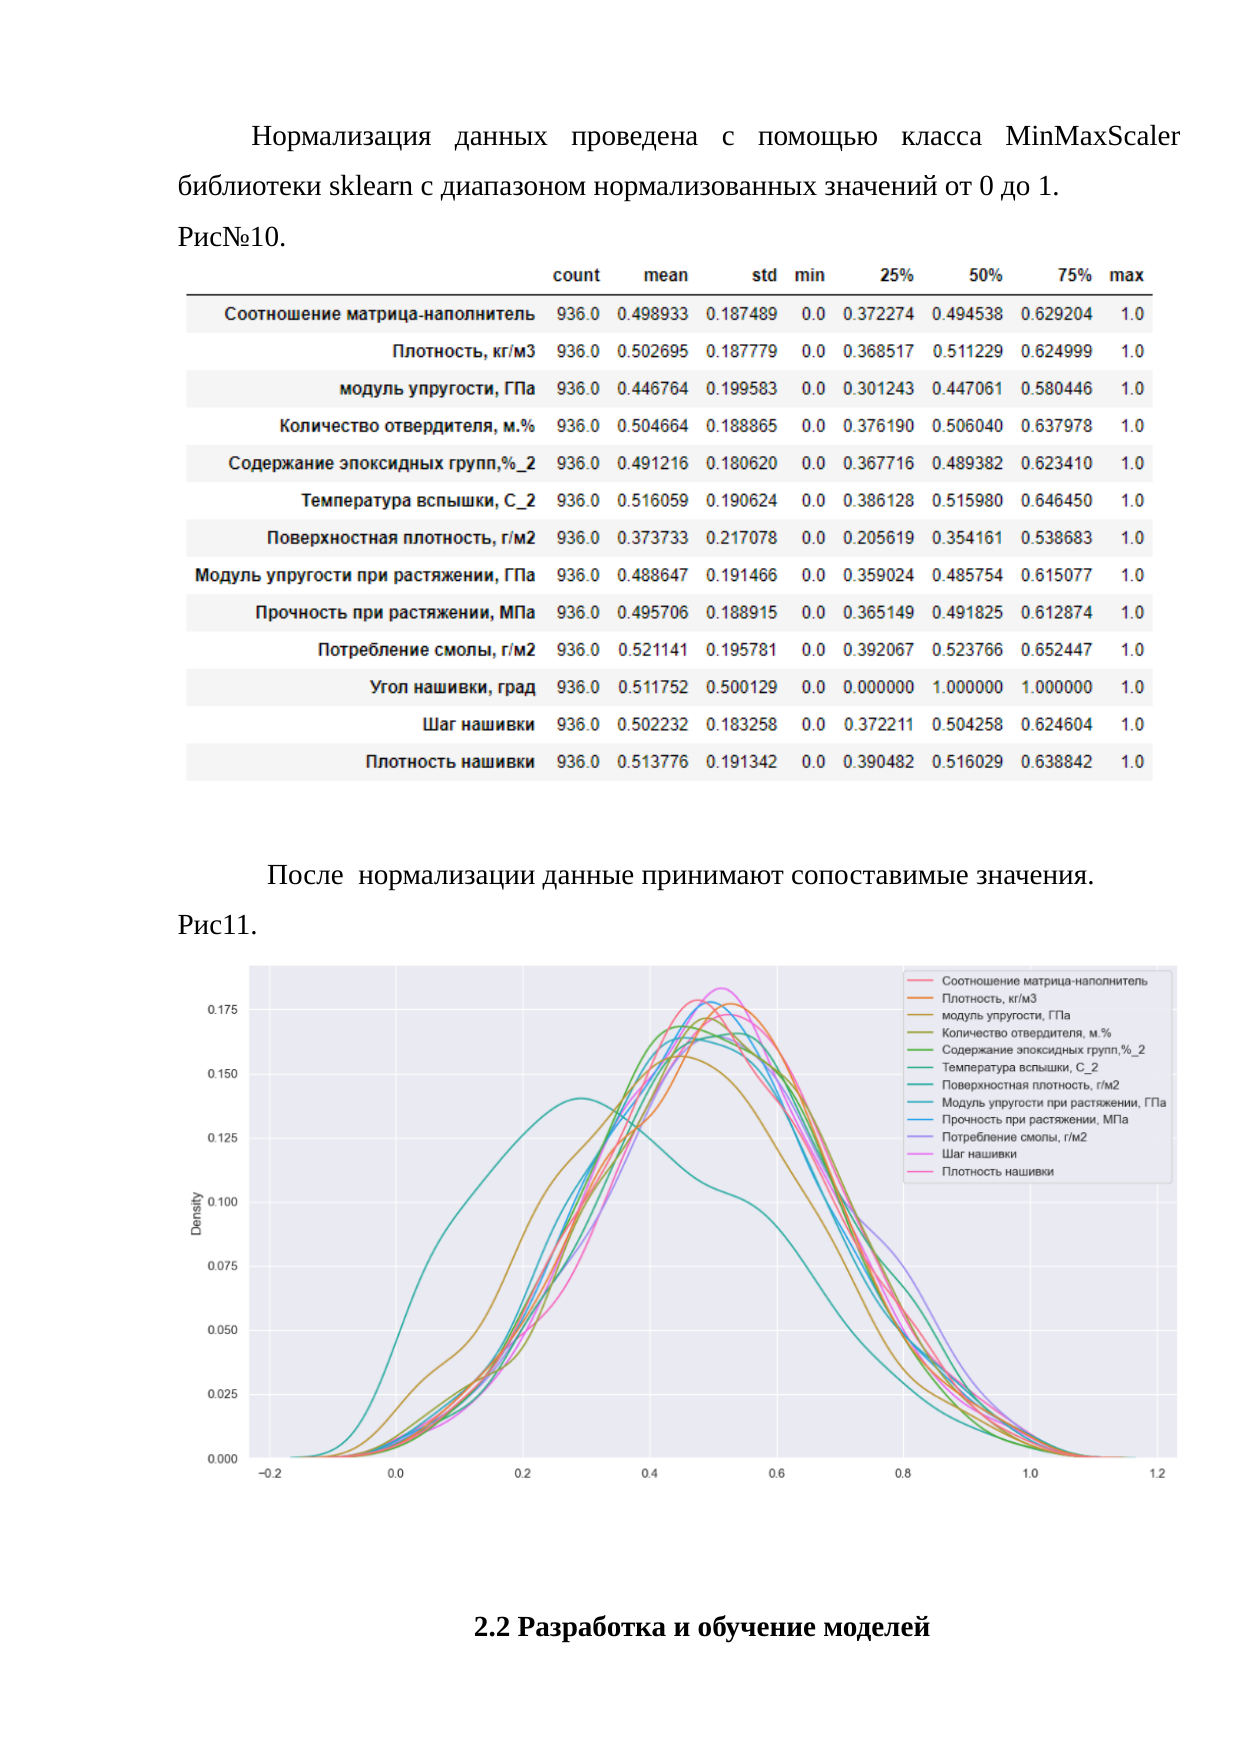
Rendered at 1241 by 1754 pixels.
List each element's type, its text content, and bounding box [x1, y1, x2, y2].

text После нормализации данные принимают сопоставимые значения. [177, 857, 1181, 891]
text 2.2 Разработка и обучение моделей [223, 1609, 1181, 1642]
text Нормализация данных проведена с помощью класса MinMaxScaler библиотеки sklearn с диапазоном нормализованных значений от 0 до 1. [177, 118, 1181, 202]
text Рис№10. [177, 219, 1181, 252]
picture [168, 257, 1173, 791]
picture [177, 959, 1182, 1492]
text Рис11. [177, 907, 1181, 941]
